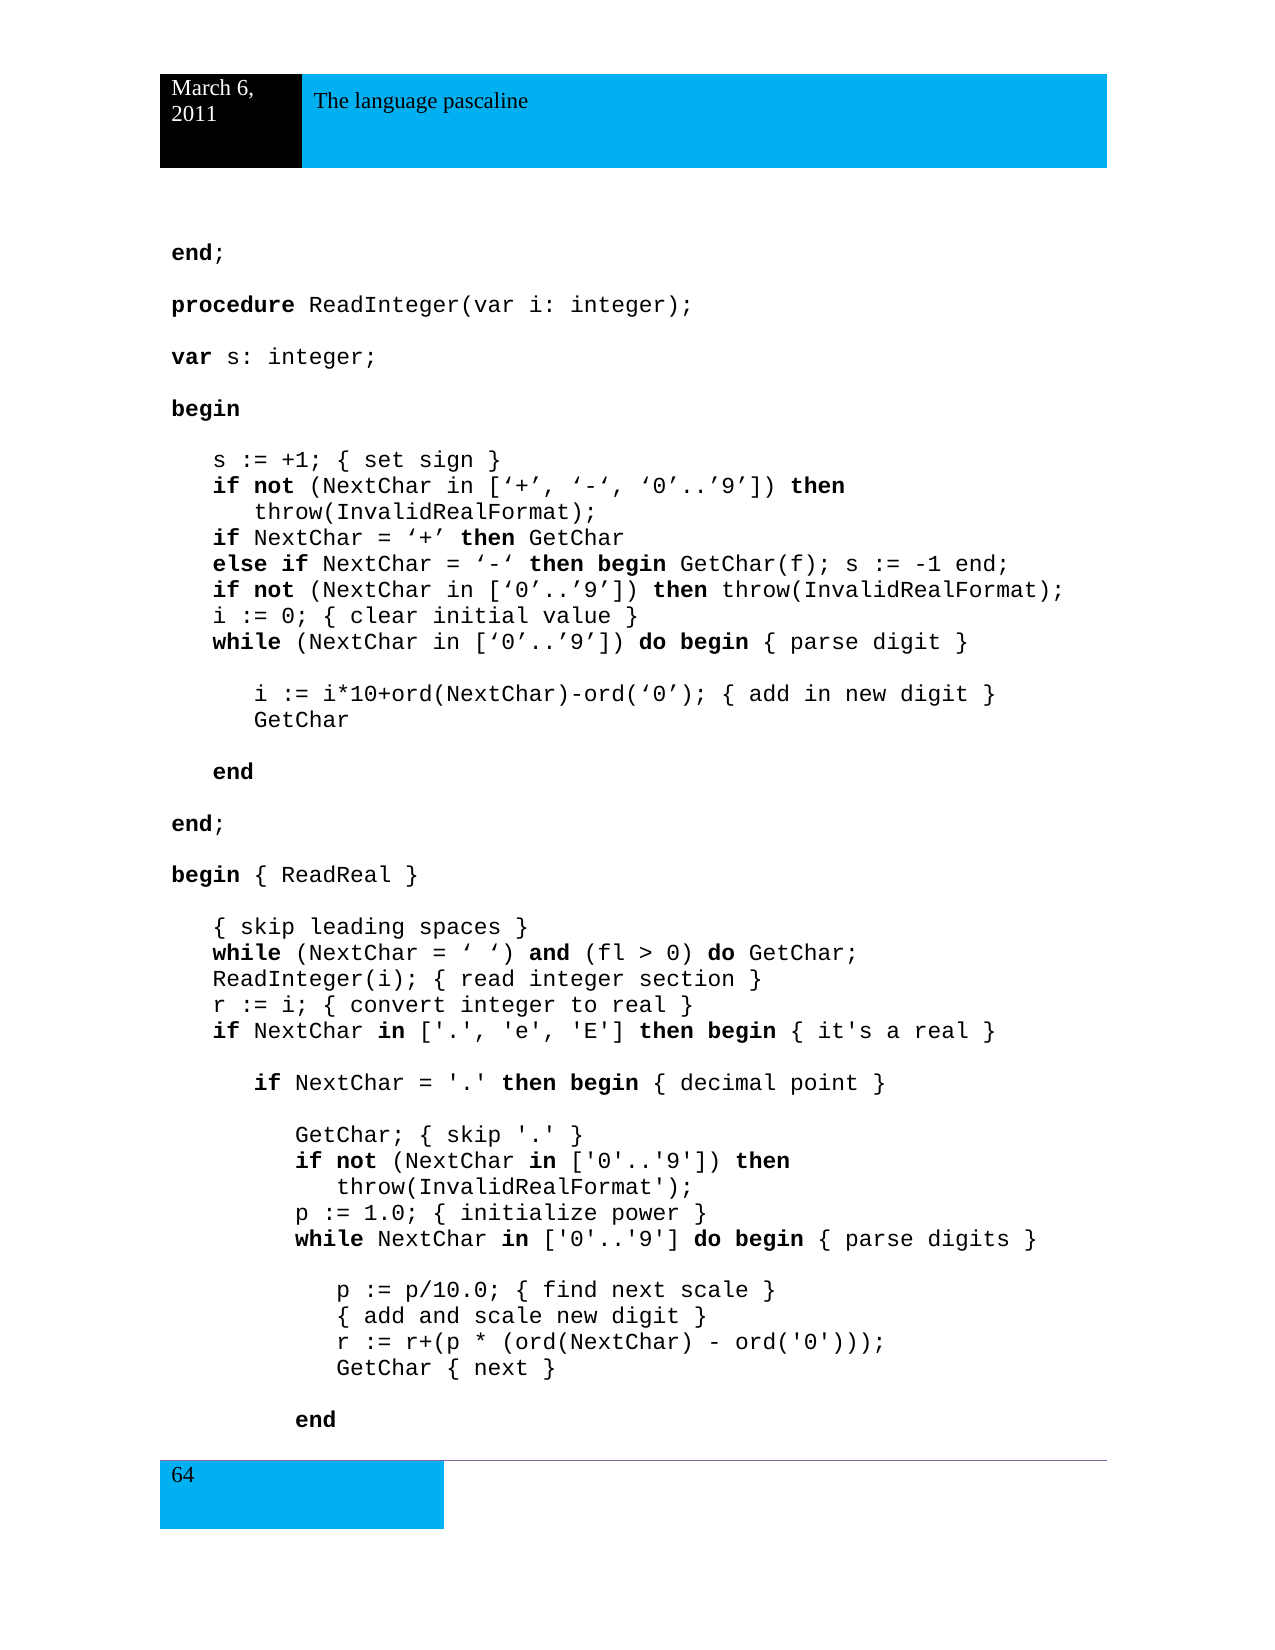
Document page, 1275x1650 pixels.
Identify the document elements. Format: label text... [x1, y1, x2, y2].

text p := 1.0; { initialize power } [171, 1201, 1118, 1227]
text GetChar [171, 708, 1118, 734]
text end; [171, 812, 1118, 838]
text if not (NextChar in [‘+’, ‘-‘, ‘0’..’9’]) then [171, 475, 1118, 501]
text i := 0; { clear initial value } [171, 604, 1118, 630]
text if not (NextChar in ['0'..'9']) then [171, 1149, 1118, 1175]
text { skip leading spaces } [171, 916, 1118, 942]
text s := +1; { set sign } [171, 449, 1118, 475]
text GetChar; { skip '.' } [171, 1123, 1118, 1149]
text throw(InvalidRealFormat); [171, 501, 1118, 527]
text var s: integer; [171, 345, 1118, 371]
text if NextChar = '.' then begin { decimal point } [171, 1071, 1118, 1097]
text if not (NextChar in [‘0’..’9’]) then throw(InvalidRealFormat); [171, 578, 1118, 604]
text while NextChar in ['0'..'9'] do begin { parse digits } [171, 1227, 1118, 1253]
text else if NextChar = ‘-‘ then begin GetChar(f); s := -1 end; [171, 553, 1118, 578]
text while (NextChar in [‘0’..’9’]) do begin { parse digit } [171, 630, 1118, 656]
text end [171, 760, 1118, 786]
text end; [171, 241, 1118, 267]
text p := p/10.0; { find next scale } [171, 1279, 1118, 1305]
text r := i; { convert integer to real } [171, 993, 1118, 1019]
text r := r+(p * (ord(NextChar) - ord('0'))); [171, 1331, 1118, 1357]
text i := i*10+ord(NextChar)-ord(‘0’); { add in new digit } [171, 682, 1118, 708]
text { add and scale new digit } [171, 1305, 1118, 1331]
text if NextChar in ['.', 'e', 'E'] then begin { it's a real } [171, 1019, 1118, 1045]
text ReadInteger(i); { read integer section } [171, 968, 1118, 993]
text procedure ReadInteger(var i: integer); [171, 293, 1118, 319]
text throw(InvalidRealFormat'); [171, 1175, 1118, 1201]
text begin [171, 397, 1118, 423]
text end [171, 1408, 1118, 1434]
text GetChar { next } [171, 1357, 1118, 1383]
text if NextChar = ‘+’ then GetChar [171, 527, 1118, 553]
text while (NextChar = ‘ ‘) and (fl > 0) do GetChar; [171, 942, 1118, 968]
text begin { ReadReal } [171, 864, 1118, 890]
